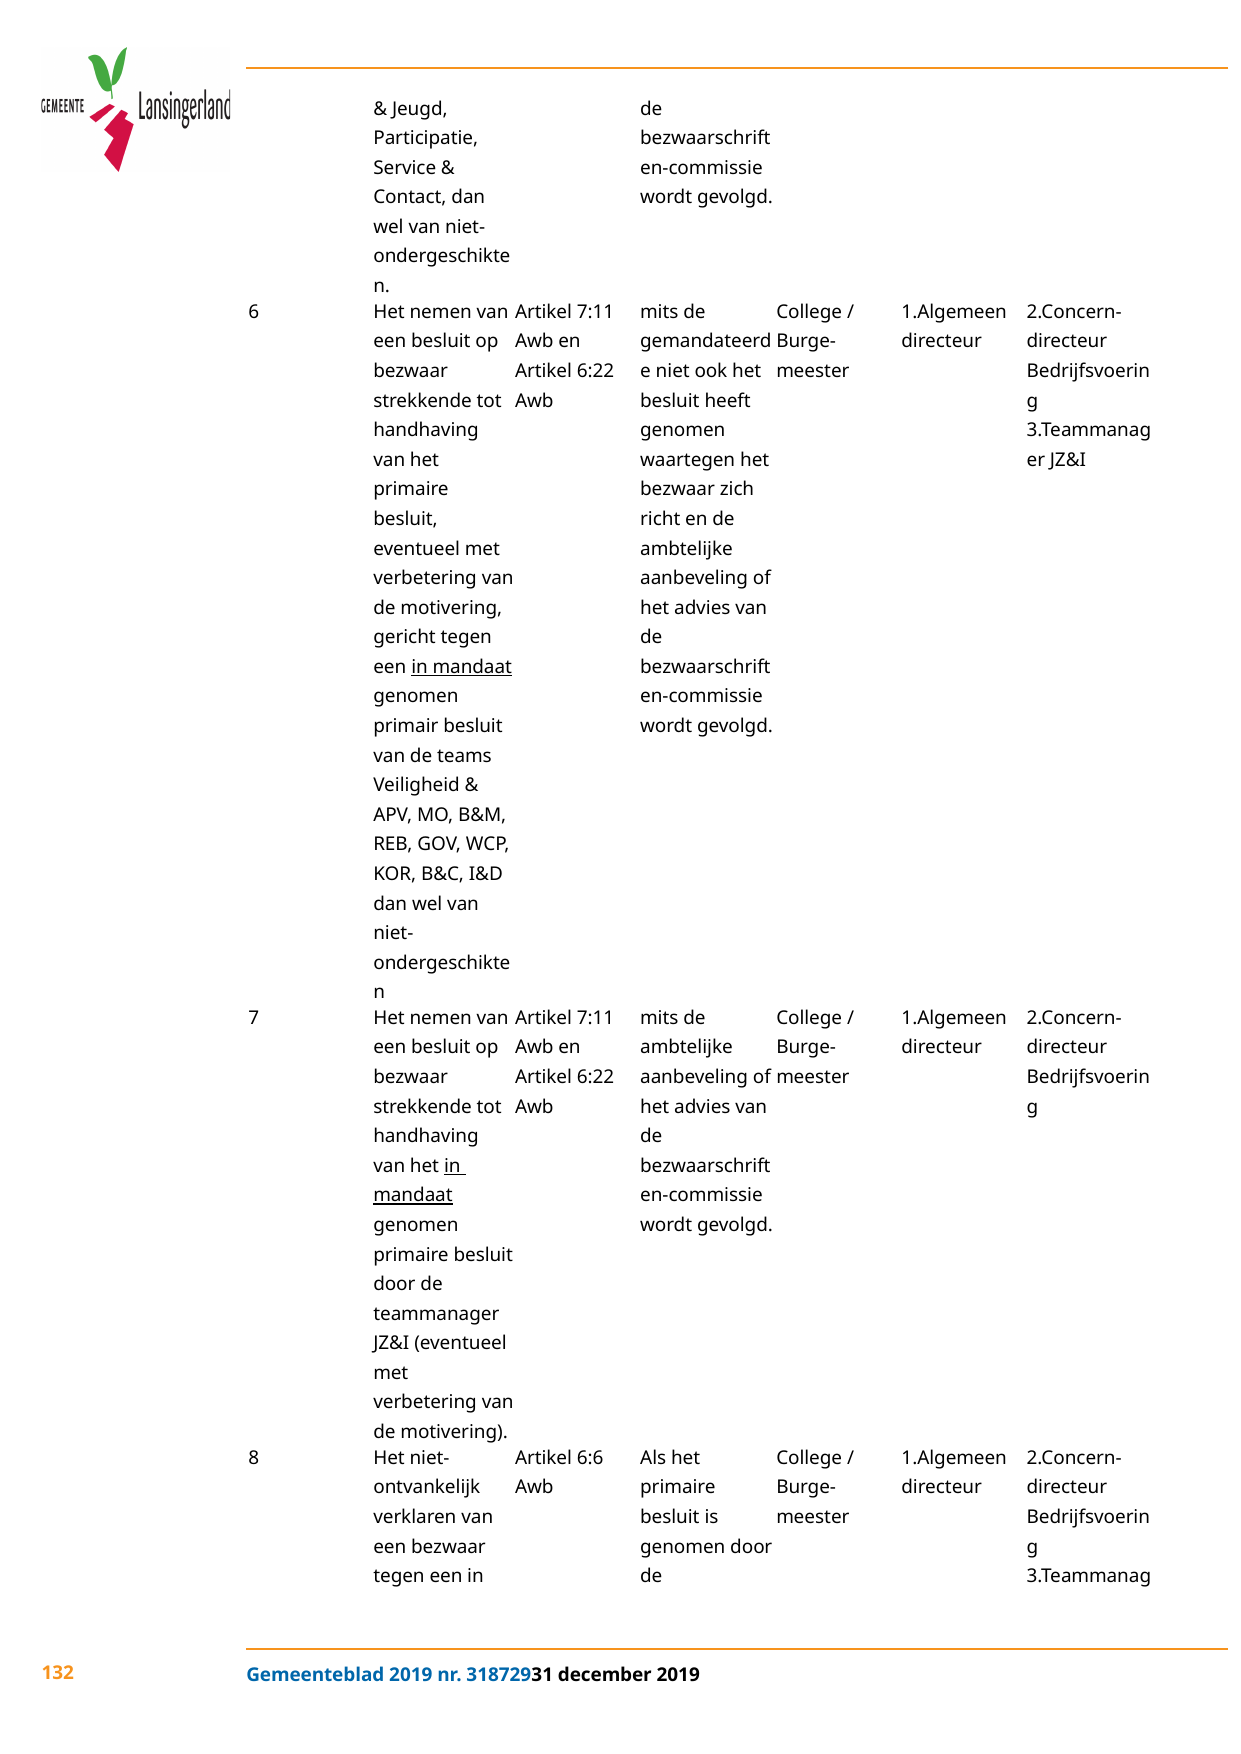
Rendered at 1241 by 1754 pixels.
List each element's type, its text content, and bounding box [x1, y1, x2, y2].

table_cell [1026, 95, 1152, 298]
table_cell 2.Concern-directeur Bedrijfsvoering 3.Teammanag [1026, 1444, 1152, 1588]
table_cell 7 [248, 1004, 373, 1444]
table_cell College / Burge-meester [776, 1444, 901, 1588]
table_cell Artikel 7:11 Awb en Artikel 6:22 Awb [515, 298, 640, 1004]
table_cell [248, 95, 373, 298]
table_cell College / Burge-meester [776, 298, 901, 1004]
table_cell de bezwaarschriften-commissie wordt gevolgd. [640, 95, 776, 298]
table_cell 1.Algemeen directeur [901, 1004, 1026, 1444]
table_cell mits de gemandateerde niet ook het besluit heeft genomen waartegen het bezwaar zich richt en de ambtelijke aanbeveling of het advies van de bezwaarschriften-commissie wordt gevolgd. [640, 298, 776, 1004]
table_cell & Jeugd, Participatie, Service & Contact, dan wel van niet-ondergeschikten. [373, 95, 515, 298]
table_cell Het nemen van een besluit op bezwaar strekkende tot handhaving van het in mandaat genomen primaire besluit door de teammanager JZ&I (eventueel met verbetering van de motivering). [373, 1004, 515, 1444]
table_cell Als het primaire besluit is genomen door de [640, 1444, 776, 1588]
table_cell 6 [248, 298, 373, 1004]
table_cell mits de ambtelijke aanbeveling of het advies van de bezwaarschriften-commissie wordt gevolgd. [640, 1004, 776, 1444]
table_cell Artikel 6:6 Awb [515, 1444, 640, 1588]
table_cell [776, 95, 901, 298]
table_cell Artikel 7:11 Awb en Artikel 6:22 Awb [515, 1004, 640, 1444]
picture [41, 47, 231, 172]
table_cell 1.Algemeen directeur [901, 298, 1026, 1004]
table_cell 8 [248, 1444, 373, 1588]
table_cell 1.Algemeen directeur [901, 1444, 1026, 1588]
table_cell Het niet-ontvankelijk verklaren van een bezwaar tegen een in [373, 1444, 515, 1588]
table_cell [515, 95, 640, 298]
table_cell Het nemen van een besluit op bezwaar strekkende tot handhaving van het primaire besluit, eventueel met verbetering van de motivering, gericht tegen een in mandaat genomen primair besluit van de teams Veiligheid & APV, MO, B&M, REB, GOV, WCP, KOR, B&C, I&D dan wel van niet-ondergeschikten [373, 298, 515, 1004]
table_cell 2.Concern-directeur Bedrijfsvoering 3.Teammanager JZ&I [1026, 298, 1152, 1004]
table_cell [901, 95, 1026, 298]
table_cell College / Burge-meester [776, 1004, 901, 1444]
table_cell 2.Concern-directeur Bedrijfsvoering [1026, 1004, 1152, 1444]
